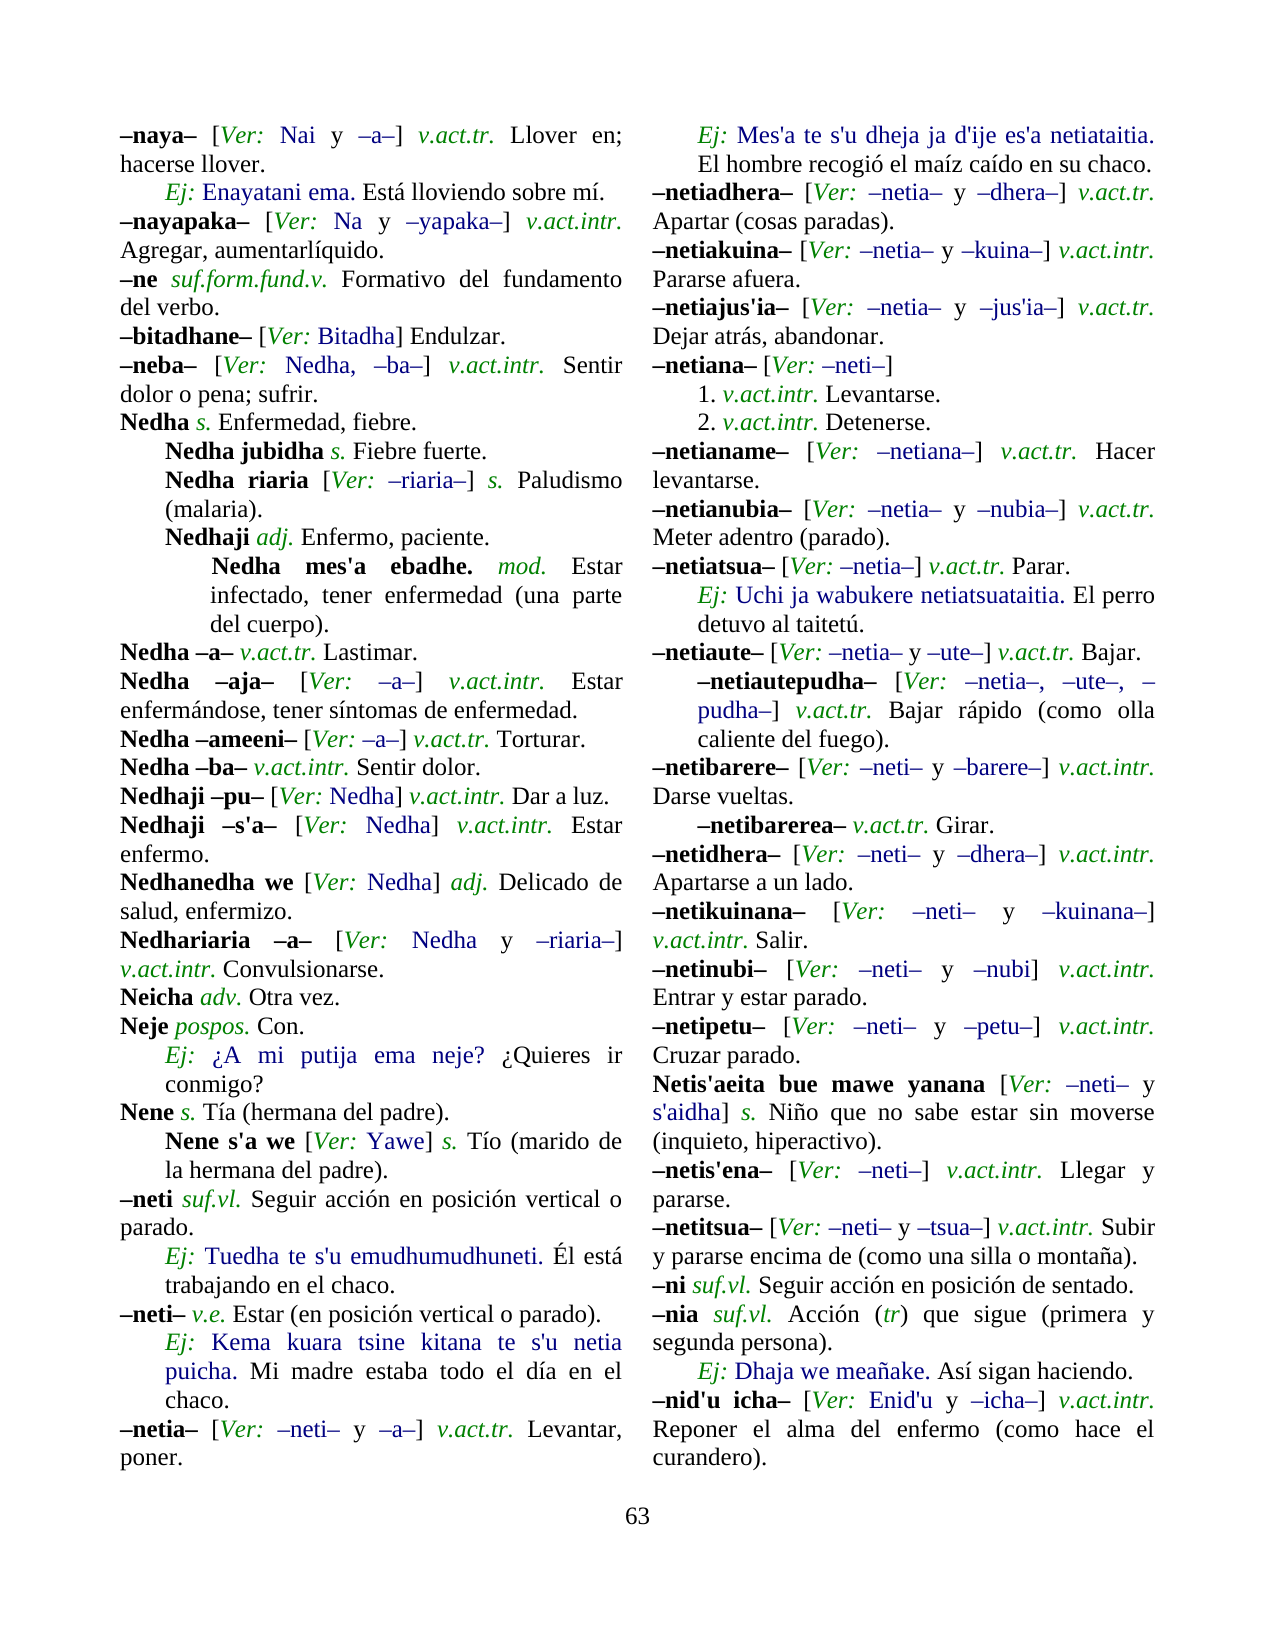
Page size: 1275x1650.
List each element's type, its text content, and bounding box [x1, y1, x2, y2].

text Nene s'a we [Ver: Yawe] s. Tío (marido de la hermana del padre). [120, 1126, 622, 1184]
text –neti– v.e. Estar (en posición vertical o parado). [120, 1299, 622, 1327]
text –netia– [Ver: –neti– y –a–] v.act.tr. Levantar, poner. [120, 1414, 622, 1471]
text –netiana– [Ver: –neti–] [652, 350, 1155, 379]
text Ej: Kema kuara tsine kitana te s'u netia puicha. Mi madre estaba todo el día en el chaco. [120, 1327, 622, 1414]
text 2. v.act.intr. Detenerse. [652, 407, 1155, 436]
text Nedha jubidha s. Fiebre fuerte. [120, 436, 622, 465]
text Nedhaji –s'a– [Ver: Nedha] v.act.intr. Estar enfermo. [120, 810, 622, 867]
text Nedha –aja– [Ver: –a–] v.act.intr. Estar enfermándose, tener síntomas de enfermedad. [120, 666, 622, 724]
text –netiadhera– [Ver: –netia– y –dhera–] v.act.tr. Apartar (cosas paradas). [652, 177, 1155, 235]
text –netiautepudha– [Ver: –netia–, –ute–, –pudha–] v.act.tr. Bajar rápido (como olla caliente del fuego). [652, 666, 1155, 752]
text Netis'aeita bue mawe yanana [Ver: –neti– y s'aidha] s. Niño que no sabe estar sin moverse (inquieto, hiperactivo). [652, 1069, 1155, 1155]
text Ej: Enayatani ema. Está lloviendo sobre mí. [120, 177, 622, 206]
text Nedha mes'a ebadhe. mod. Estar infectado, tener enfermedad (una parte del cuerpo). [120, 551, 622, 637]
text –naya– [Ver: Nai y –a–] v.act.tr. Llover en; hacerse llover. [120, 120, 622, 177]
text Ej: Dhaja we meañake. Así sigan haciendo. [652, 1356, 1155, 1385]
text Nedha –ameeni– [Ver: –a–] v.act.tr. Torturar. [120, 724, 622, 752]
text 1. v.act.intr. Levantarse. [652, 379, 1155, 407]
text –netianubia– [Ver: –netia– y –nubia–] v.act.tr. Meter adentro (parado). [652, 494, 1155, 551]
text Nedhaji adj. Enfermo, paciente. [120, 522, 622, 551]
text –netianame– [Ver: –netiana–] v.act.tr. Hacer levantarse. [652, 436, 1155, 494]
text –netiaute– [Ver: –netia– y –ute–] v.act.tr. Bajar. [652, 637, 1155, 666]
text –neba– [Ver: Nedha, –ba–] v.act.intr. Sentir dolor o pena; sufrir. [120, 350, 622, 407]
text Nedhaji –pu– [Ver: Nedha] v.act.intr. Dar a luz. [120, 781, 622, 810]
text –bitadhane– [Ver: Bitadha] Endulzar. [120, 321, 622, 350]
text –netinubi– [Ver: –neti– y –nubi] v.act.intr. Entrar y estar parado. [652, 954, 1155, 1011]
text –netibarerea– v.act.tr. Girar. [652, 810, 1155, 839]
text Neicha adv. Otra vez. [120, 982, 622, 1011]
text Nedha riaria [Ver: –riaria–] s. Paludismo (malaria). [120, 465, 622, 522]
text –nid'u icha– [Ver: Enid'u y –icha–] v.act.intr. Reponer el alma del enfermo (como hace el curandero). [652, 1385, 1155, 1471]
text Nedhariaria –a– [Ver: Nedha y –riaria–] v.act.intr. Convulsionarse. [120, 925, 622, 982]
text Nene s. Tía (hermana del padre). [120, 1097, 622, 1126]
text –netikuinana– [Ver: –neti– y –kuinana–] v.act.intr. Salir. [652, 896, 1155, 954]
text Ej: Uchi ja wabukere netiatsuataitia. El perro detuvo al taitetú. [652, 580, 1155, 637]
text –ne suf.form.fund.v. Formativo del fundamento del verbo. [120, 264, 622, 321]
text Ej: ¿A mi putija ema neje? ¿Quieres ir conmigo? [120, 1040, 622, 1097]
text Ej: Tuedha te s'u emudhumudhuneti. Él está trabajando en el chaco. [120, 1241, 622, 1299]
text –netis'ena– [Ver: –neti–] v.act.intr. Llegar y pararse. [652, 1155, 1155, 1212]
text Nedhanedha we [Ver: Nedha] adj. Delicado de salud, enfermizo. [120, 867, 622, 925]
text –netiatsua– [Ver: –netia–] v.act.tr. Parar. [652, 551, 1155, 580]
text –netipetu– [Ver: –neti– y –petu–] v.act.intr. Cruzar parado. [652, 1011, 1155, 1069]
text –netiakuina– [Ver: –netia– y –kuina–] v.act.intr. Pararse afuera. [652, 235, 1155, 292]
text –netibarere– [Ver: –neti– y –barere–] v.act.intr. Darse vueltas. [652, 752, 1155, 810]
text –neti suf.vl. Seguir acción en posición vertical o parado. [120, 1184, 622, 1241]
text Neje pospos. Con. [120, 1011, 622, 1040]
text –netidhera– [Ver: –neti– y –dhera–] v.act.intr. Apartarse a un lado. [652, 839, 1155, 896]
text Nedha –a– v.act.tr. Lastimar. [120, 637, 622, 666]
text –nayapaka– [Ver: Na y –yapaka–] v.act.intr. Agregar, aumentarlíquido. [120, 206, 622, 264]
text –netiajus'ia– [Ver: –netia– y –jus'ia–] v.act.tr. Dejar atrás, abandonar. [652, 292, 1155, 350]
text Nedha –ba– v.act.intr. Sentir dolor. [120, 752, 622, 781]
text Ej: Mes'a te s'u dheja ja d'ije es'a netiataitia. El hombre recogió el maíz caído en su chaco. [652, 120, 1155, 177]
text Nedha s. Enfermedad, fiebre. [120, 407, 622, 436]
text –nia suf.vl. Acción (tr) que sigue (primera y segunda persona). [652, 1299, 1155, 1356]
text –ni suf.vl. Seguir acción en posición de sentado. [652, 1270, 1155, 1299]
text –netitsua– [Ver: –neti– y –tsua–] v.act.intr. Subir y pararse encima de (como una silla o montaña). [652, 1212, 1155, 1270]
